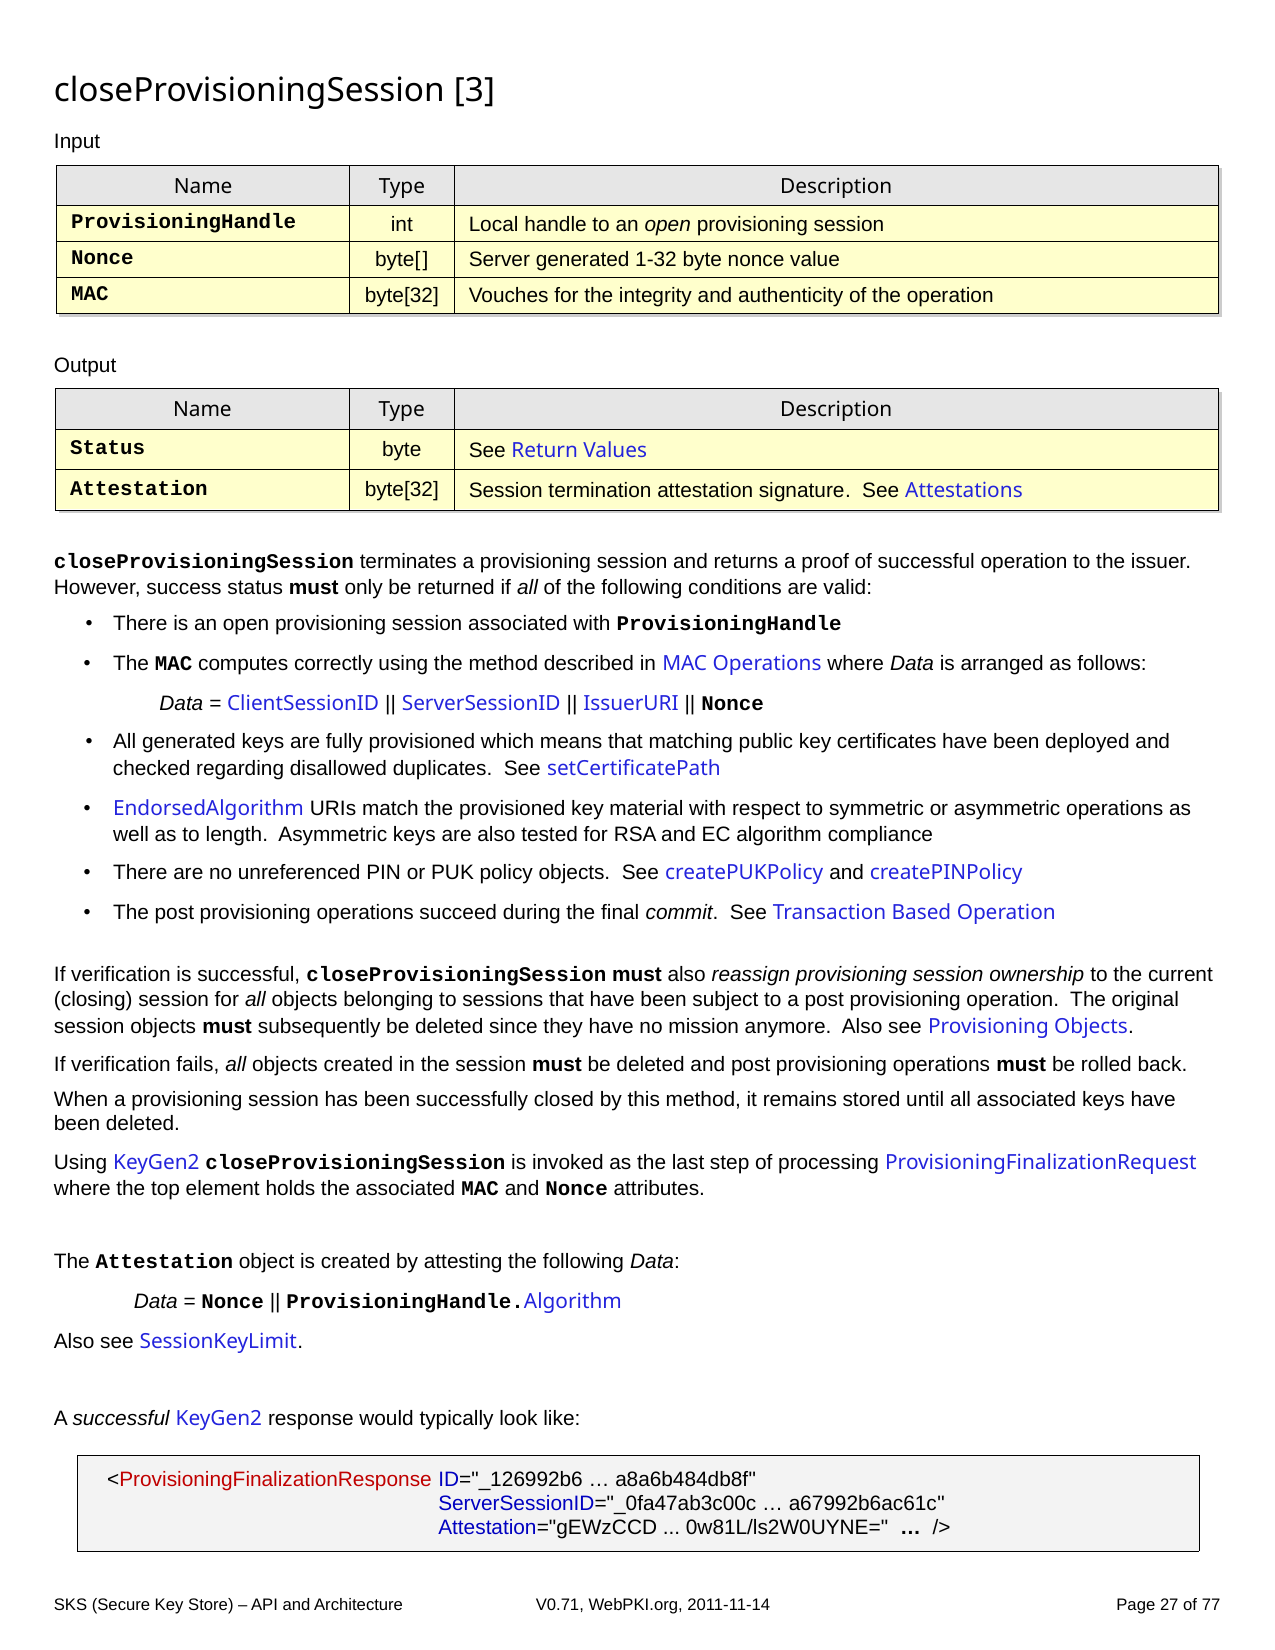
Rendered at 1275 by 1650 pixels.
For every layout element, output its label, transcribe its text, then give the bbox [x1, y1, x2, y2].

table_cell byte[ ] [350, 242, 454, 277]
text closeProvisioningSession terminates a provisioning session and returns a proof of successful operation to the issuer. However, success status must only be returned if all of the following conditions are valid: [54, 549, 1221, 599]
text Data = Nonce || ProvisioningHandle.Algorithm [54, 1286, 1221, 1315]
text Output [54, 352, 1221, 376]
text If verification is successful, closeProvisioningSession must also reassign provisioning session ownership to the current (closing) session for all objects belonging to sessions that have been subject to a post provisioning operation. The original session objects must subsequently be deleted since they have no mission anymore. Also see Provisioning Objects. [54, 961, 1221, 1040]
table_header Type [350, 166, 454, 205]
table_cell byte [350, 430, 454, 469]
table_cell Attestation [56, 470, 349, 509]
list There are no unreferenced PIN or PUK policy objects. See createPUKPolicy and createPINPolicy [83, 857, 1221, 886]
table_header Name [56, 389, 349, 429]
table_cell Status [56, 430, 349, 469]
text The Attestation object is created by attesting the following Data: [54, 1249, 1221, 1274]
table_header <ProvisioningFinalizationResponse ID="_126992b6 … a8a6b484db8f" ServerSessionID="_0fa47ab3c00c … a67992b6ac61c" Attestation="gEWzCCD ... 0w81L/ls2W0UYNE=" … /> [78, 1456, 1199, 1551]
table_cell Nonce [57, 242, 349, 277]
list The MAC computes correctly using the method described in MAC Operations where Data is arranged as follows: [83, 648, 1221, 677]
table_cell Session termination attestation signature. See Attestations [455, 470, 1218, 509]
table_cell MAC [57, 278, 349, 313]
text If verification fails, all objects created in the session must be deleted and post provisioning operations must be rolled back. [54, 1051, 1221, 1075]
table_cell byte[32] [350, 470, 454, 509]
text Using KeyGen2 closeProvisioningSession is invoked as the last step of processing ProvisioningFinalizationRequest where the top element holds the associated MAC and Nonce attributes. [54, 1147, 1221, 1201]
text A successful KeyGen2 response would typically look like: [54, 1403, 1221, 1431]
table_cell See Return Values [455, 430, 1218, 469]
table_header Name [57, 166, 349, 205]
table_cell Server generated 1-32 byte nonce value [455, 242, 1218, 277]
table_cell Local handle to an open provisioning session [455, 206, 1218, 241]
table_cell ProvisioningHandle [57, 206, 349, 241]
table_header Type [350, 389, 454, 429]
table_cell byte⁮[32] [350, 278, 454, 313]
subtitle closeProvisioningSession [3] [54, 66, 1221, 111]
list All generated keys are fully provisioned which means that matching public key certificates have been deployed and checked regarding disallowed duplicates. See setCertificatePath [85, 729, 1221, 781]
table_header Description [455, 166, 1218, 205]
table_header Description [455, 389, 1218, 429]
text Input [54, 129, 1221, 153]
table_cell Vouches for the integrity and authenticity of the operation [455, 278, 1218, 313]
list EndorsedAlgorithm URIs match the provisioned key material with respect to symmetric or asymmetric operations as well as to length. Asymmetric keys are also tested for RSA and EC algorithm compliance [83, 793, 1221, 845]
text When a provisioning session has been successfully closed by this method, it remains stored until all associated keys have been deleted. [54, 1087, 1221, 1135]
list The post provisioning operations succeed during the final commit. See Transaction Based Operation [83, 897, 1221, 926]
list There is an open provisioning session associated with ProvisioningHandle [85, 610, 1221, 636]
table_cell int [350, 206, 454, 241]
text Also see SessionKeyLimit. [54, 1327, 1221, 1355]
list Data = ClientSessionID || ServerSessionID || IssuerURI || Nonce [83, 688, 1221, 717]
